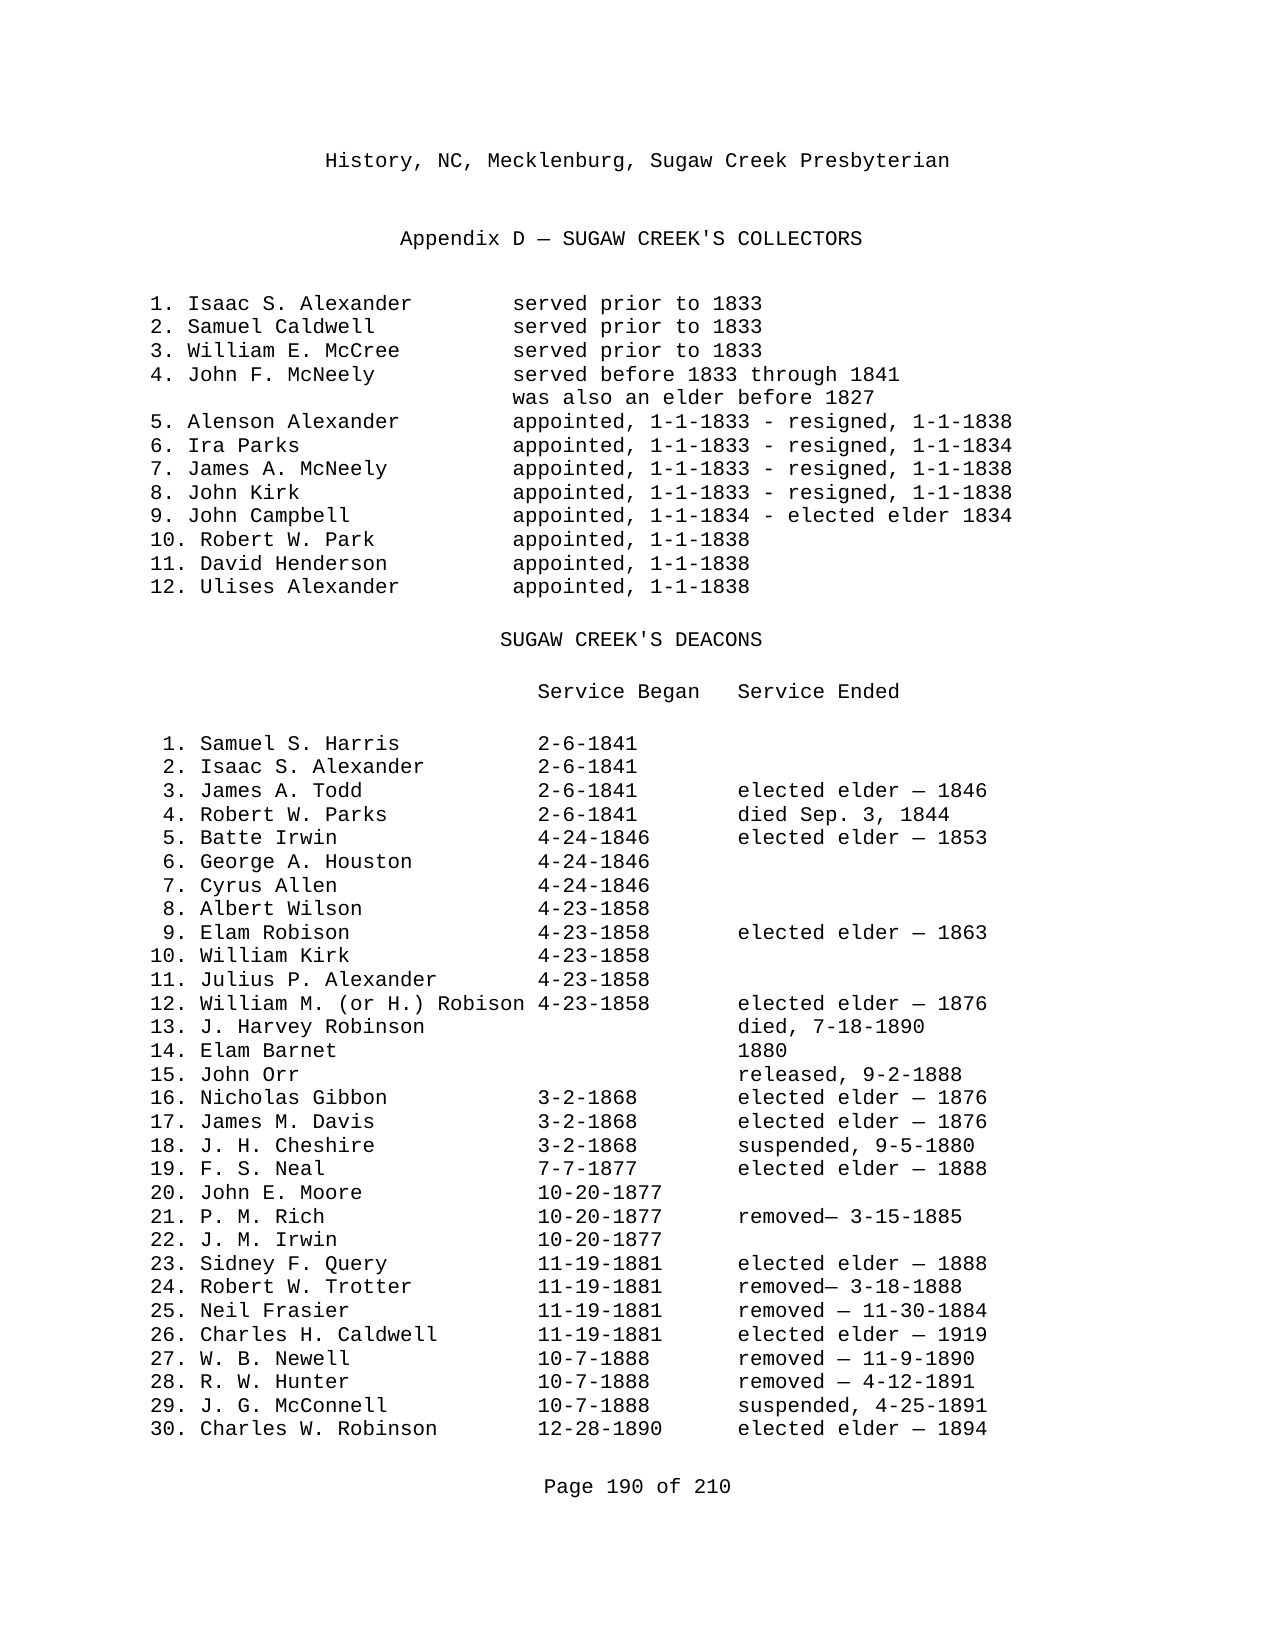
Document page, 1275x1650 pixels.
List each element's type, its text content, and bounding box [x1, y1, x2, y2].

text 4. John F. McNeely served before 1833 through 1841 [150, 364, 1125, 387]
text 10. William Kirk 4-23-1858 [150, 946, 1125, 969]
text 26. Charles H. Caldwell 11-19-1881 elected elder — 1919 [150, 1324, 1125, 1347]
text Service Began Service Ended [150, 681, 1125, 704]
text 6. George A. Houston 4-24-1846 [150, 851, 1125, 874]
text 1. Isaac S. Alexander served prior to 1833 [150, 293, 1125, 316]
text 18. J. H. Cheshire 3-2-1868 suspended, 9-5-1880 [150, 1135, 1125, 1158]
text 25. Neil Frasier 11-19-1881 removed — 11-30-1884 [150, 1300, 1125, 1324]
text 27. W. B. Newell 10-7-1888 removed — 11-9-1890 [150, 1347, 1125, 1371]
text 5. Alenson Alexander appointed, 1-1-1833 - resigned, 1-1-1838 [150, 411, 1125, 434]
text 9. Elam Robison 4-23-1858 elected elder — 1863 [150, 922, 1125, 946]
text 21. P. M. Rich 10-20-1877 removed— 3-15-1885 [150, 1206, 1125, 1229]
text 5. Batte Irwin 4-24-1846 elected elder — 1853 [150, 827, 1125, 851]
text 4. Robert W. Parks 2-6-1841 died Sep. 3, 1844 [150, 804, 1125, 827]
text 7. James A. McNeely appointed, 1-1-1833 - resigned, 1-1-1838 [150, 458, 1125, 482]
text 30. Charles W. Robinson 12-28-1890 elected elder — 1894 [150, 1418, 1125, 1442]
text 3. James A. Todd 2-6-1841 elected elder — 1846 [150, 780, 1125, 804]
text 12. Ulises Alexander appointed, 1-1-1838 [150, 576, 1125, 600]
text 3. William E. McCree served prior to 1833 [150, 340, 1125, 364]
text 23. Sidney F. Query 11-19-1881 elected elder — 1888 [150, 1253, 1125, 1277]
text 15. John Orr released, 9-2-1888 [150, 1064, 1125, 1087]
text 29. J. G. McConnell 10-7-1888 suspended, 4-25-1891 [150, 1395, 1125, 1418]
text 10. Robert W. Park appointed, 1-1-1838 [150, 529, 1125, 553]
text 7. Cyrus Allen 4-24-1846 [150, 874, 1125, 898]
text 24. Robert W. Trotter 11-19-1881 removed— 3-18-1888 [150, 1277, 1125, 1300]
text 19. F. S. Neal 7-7-1877 elected elder — 1888 [150, 1158, 1125, 1182]
text 11. Julius P. Alexander 4-23-1858 [150, 969, 1125, 993]
text 2. Samuel Caldwell served prior to 1833 [150, 316, 1125, 340]
text 8. Albert Wilson 4-23-1858 [150, 898, 1125, 922]
text 1. Samuel S. Harris 2-6-1841 [150, 733, 1125, 756]
text 12. William M. (or H.) Robison 4-23-1858 elected elder — 1876 [150, 993, 1125, 1016]
text 16. Nicholas Gibbon 3-2-1868 elected elder — 1876 [150, 1087, 1125, 1111]
text 14. Elam Barnet 1880 [150, 1040, 1125, 1064]
text 28. R. W. Hunter 10-7-1888 removed — 4-12-1891 [150, 1371, 1125, 1395]
text 11. David Henderson appointed, 1-1-1838 [150, 553, 1125, 576]
text 9. John Campbell appointed, 1-1-1834 - elected elder 1834 [150, 506, 1125, 529]
text 8. John Kirk appointed, 1-1-1833 - resigned, 1-1-1838 [150, 482, 1125, 506]
text 2. Isaac S. Alexander 2-6-1841 [150, 756, 1125, 780]
text 22. J. M. Irwin 10-20-1877 [150, 1229, 1125, 1253]
text 6. Ira Parks appointed, 1-1-1833 - resigned, 1-1-1834 [150, 434, 1125, 458]
text SUGAW CREEK'S DEACONS [150, 628, 1125, 652]
text was also an elder before 1827 [150, 387, 1125, 411]
text 17. James M. Davis 3-2-1868 elected elder — 1876 [150, 1111, 1125, 1135]
text 20. John E. Moore 10-20-1877 [150, 1182, 1125, 1206]
text 13. J. Harvey Robinson died, 7-18-1890 [150, 1016, 1125, 1040]
subtitle Appendix D — SUGAW CREEK'S COLLECTORS [150, 228, 1125, 252]
